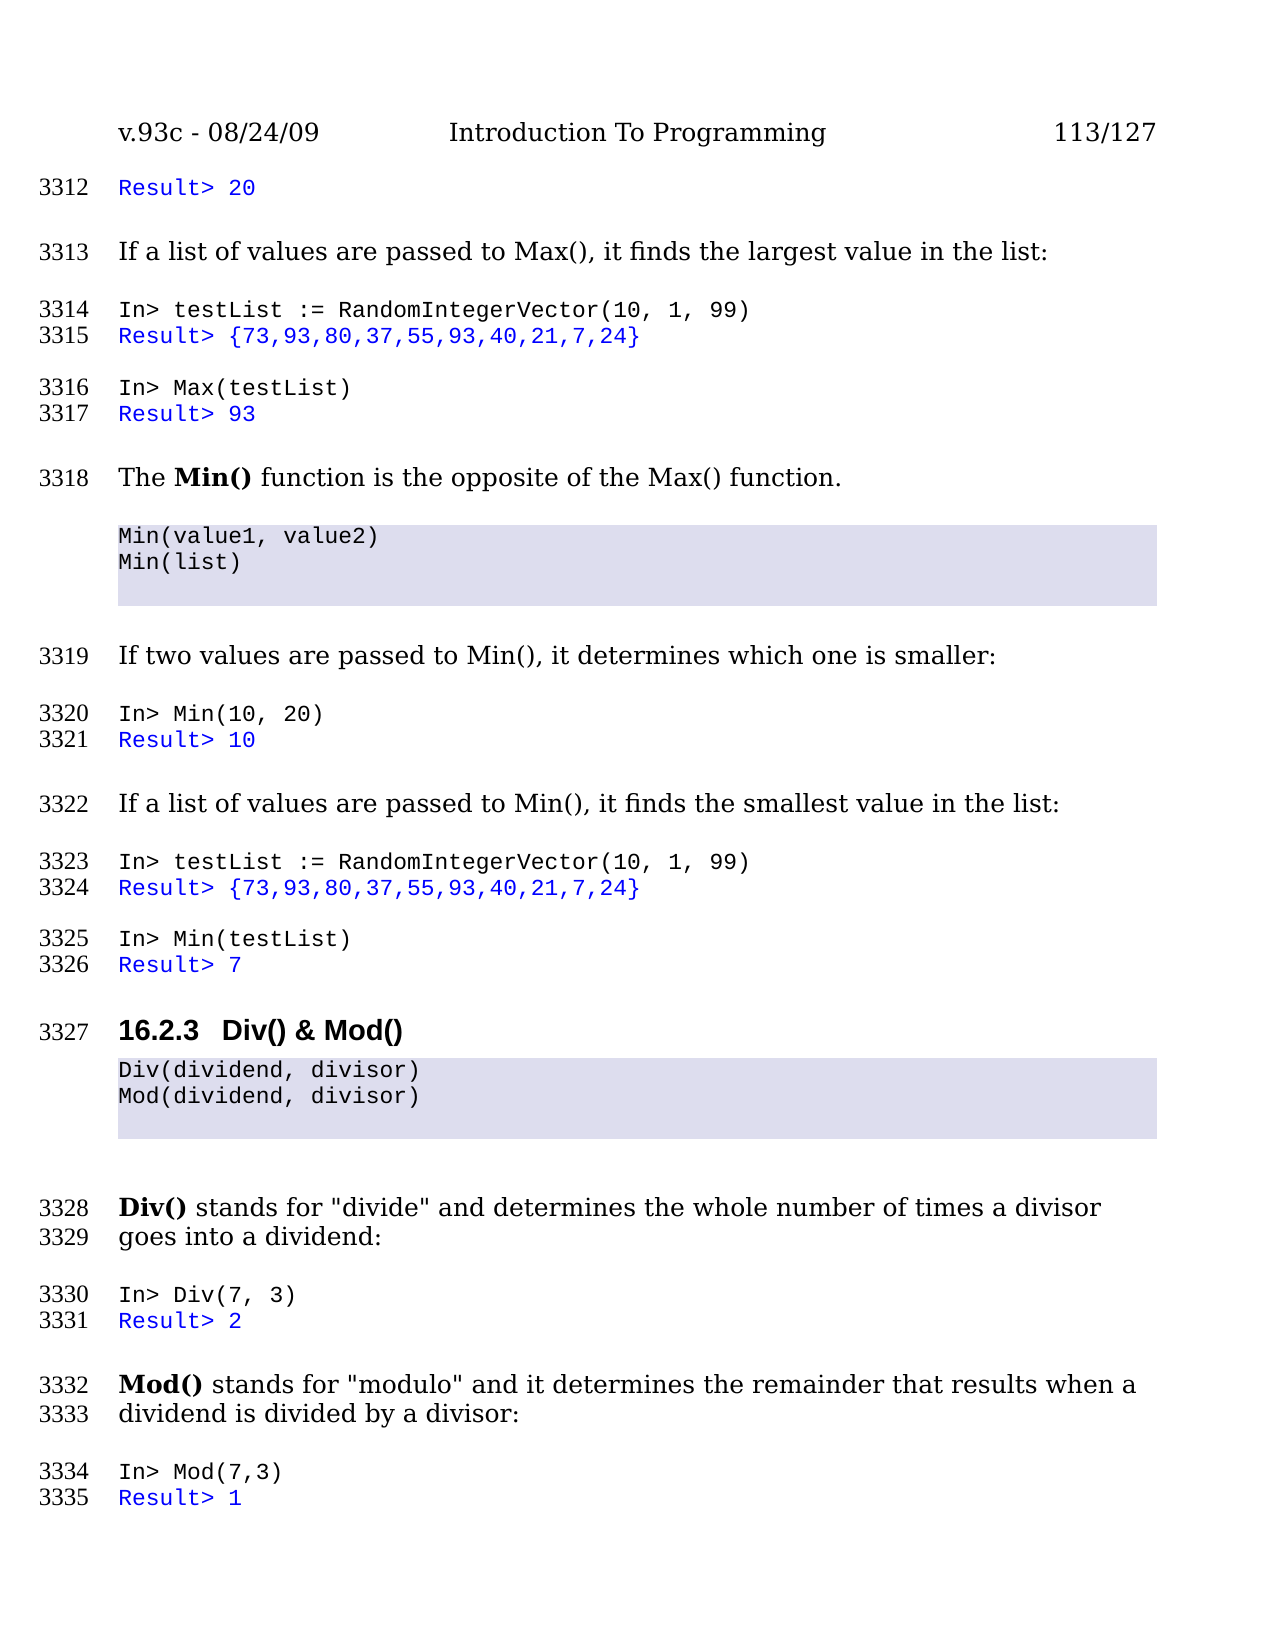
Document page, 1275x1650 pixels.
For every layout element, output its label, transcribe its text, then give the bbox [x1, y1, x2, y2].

text Result> 93 [118, 402, 1157, 428]
text In> testList := RandomIntegerVector(10, 1, 99) [118, 299, 1157, 325]
text Result> 20 [118, 177, 1157, 203]
text Result> 7 [118, 954, 1157, 980]
text In> Max(testList) [118, 377, 1157, 402]
text In> Min(10, 20) [118, 702, 1157, 728]
subtitle Div() & Mod() [118, 1013, 1157, 1046]
text In> Mod(7,3) [118, 1461, 1157, 1486]
table_header Min(value1, value2) Min(list) [118, 525, 1157, 606]
text Result> {73,93,80,37,55,93,40,21,7,24} [118, 325, 1157, 351]
text Result> 2 [118, 1309, 1157, 1335]
text Mod() stands for "modulo" and it determines the remainder that results when a dividend is divided by a divisor: [118, 1370, 1157, 1428]
table_header Div(dividend, divisor) Mod(dividend, divisor) [118, 1058, 1157, 1139]
text Div() stands for "divide" and determines the whole number of times a divisor goes into a dividend: [118, 1193, 1157, 1251]
text If a list of values are passed to Max(), it finds the largest value in the list: [118, 238, 1157, 267]
text Result> 1 [118, 1486, 1157, 1512]
text The Min() function is the opposite of the Max() function. [118, 463, 1157, 493]
text In> Min(testList) [118, 928, 1157, 954]
text Result> {73,93,80,37,55,93,40,21,7,24} [118, 876, 1157, 902]
text In> Div(7, 3) [118, 1283, 1157, 1309]
text In> testList := RandomIntegerVector(10, 1, 99) [118, 850, 1157, 876]
text If two values are passed to Min(), it determines which one is smaller: [118, 641, 1157, 670]
text Result> 10 [118, 728, 1157, 754]
text If a list of values are passed to Min(), it finds the smallest value in the list: [118, 789, 1157, 818]
